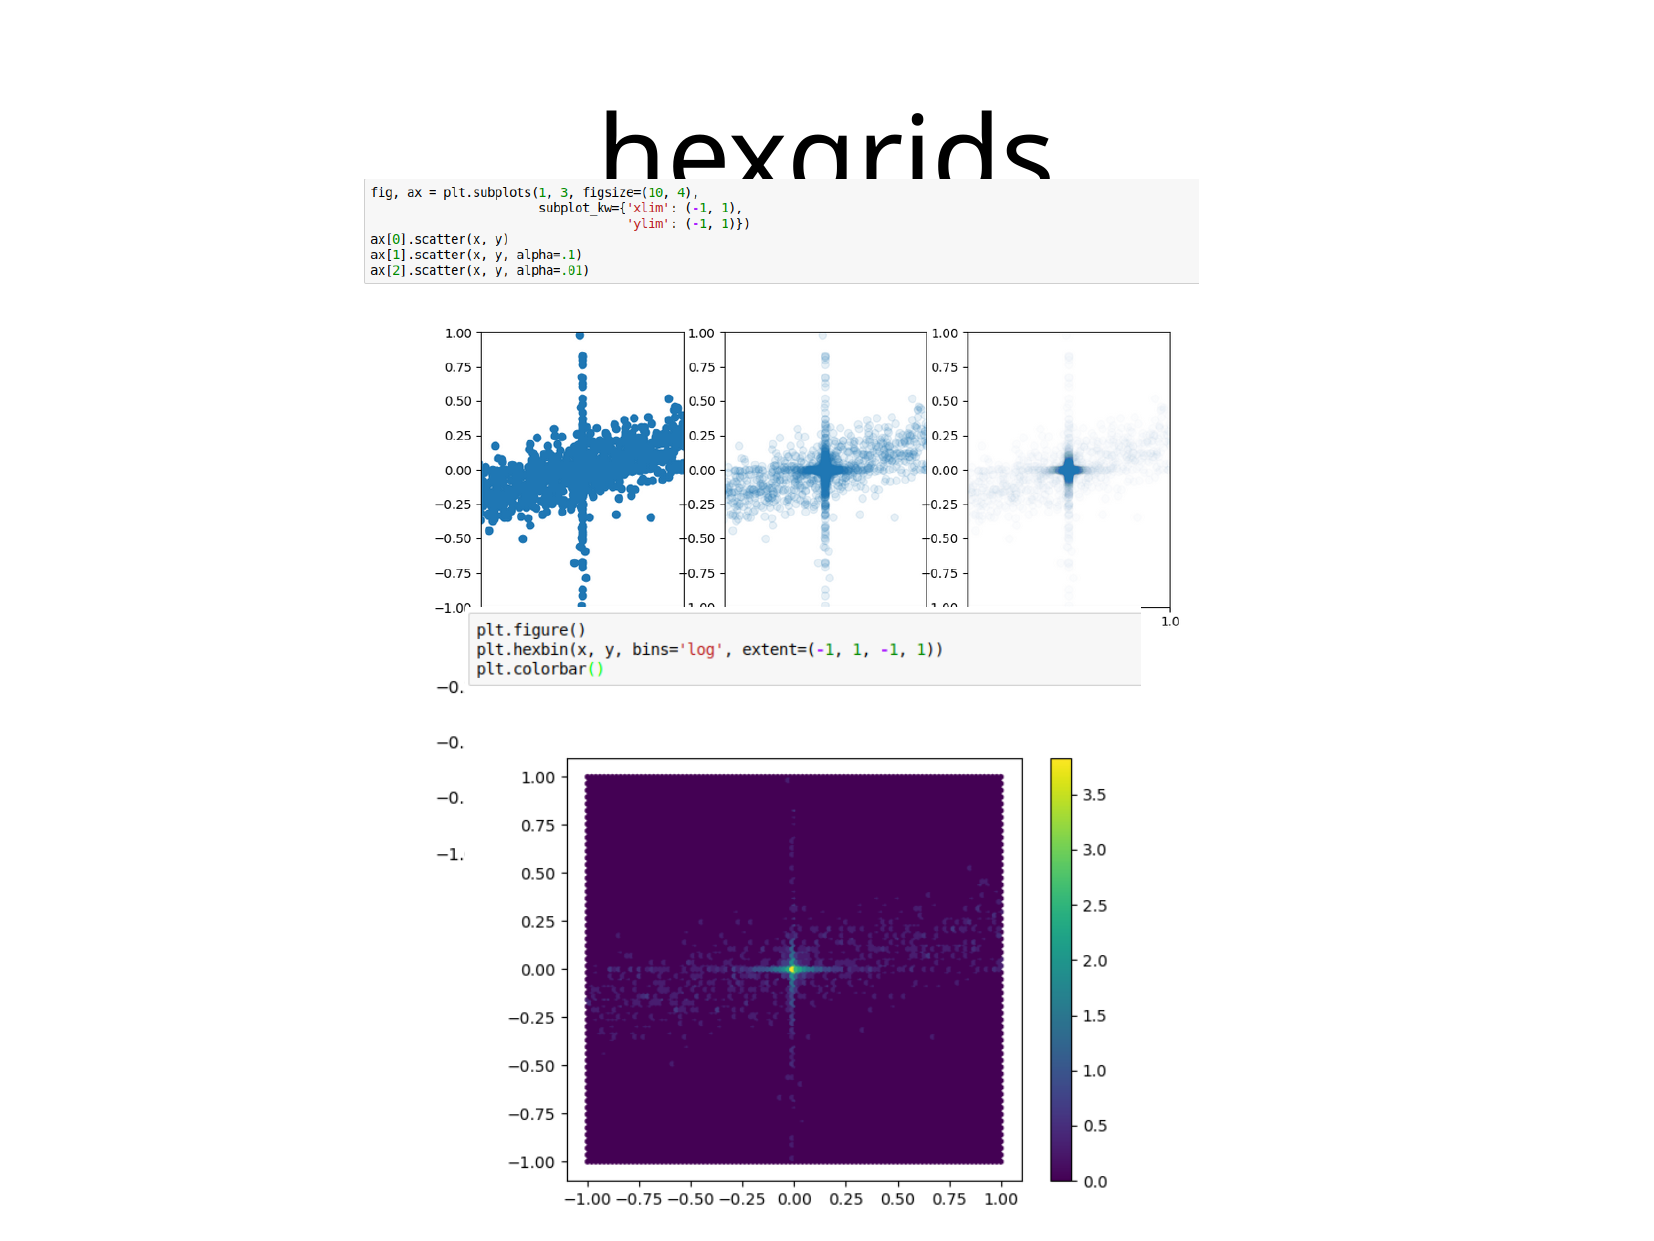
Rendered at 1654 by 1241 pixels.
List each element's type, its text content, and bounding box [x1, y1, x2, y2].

picture [360, 179, 1199, 1231]
title hexgrids [82, 49, 1571, 257]
